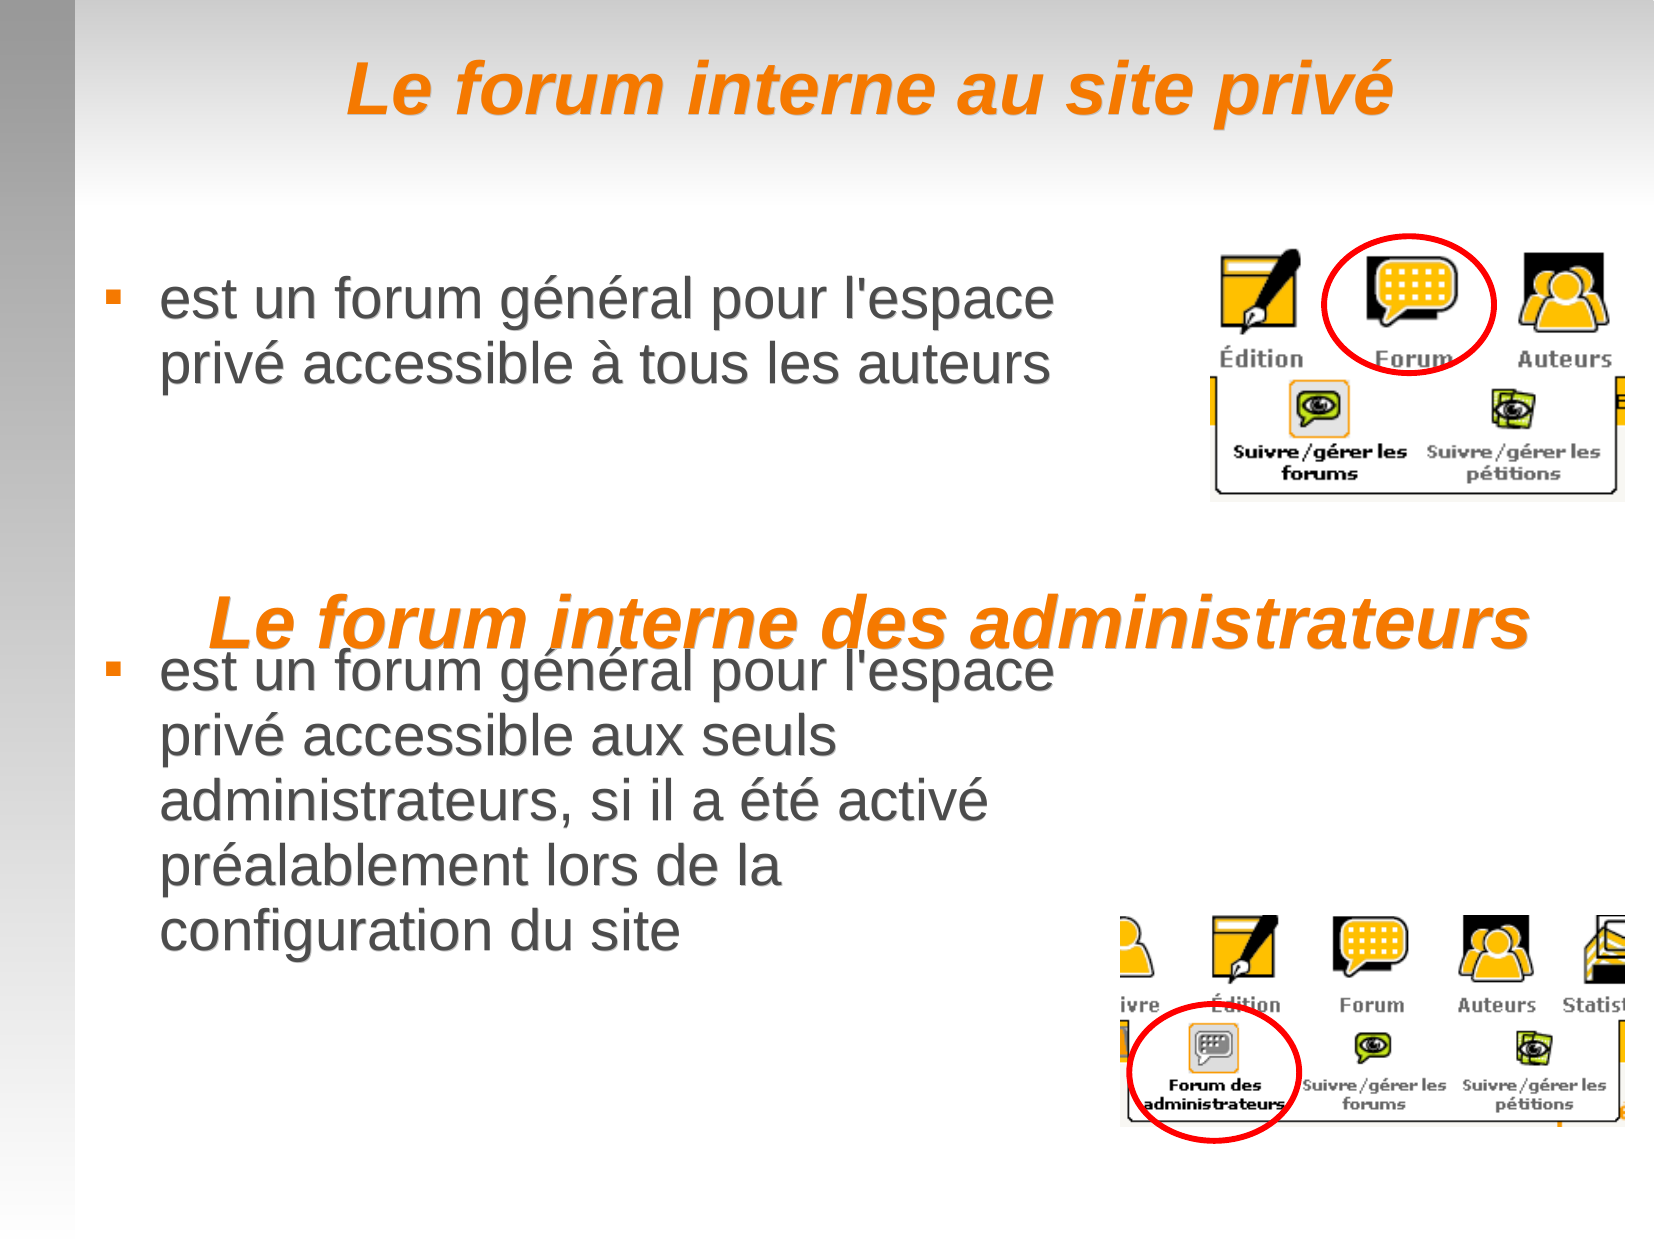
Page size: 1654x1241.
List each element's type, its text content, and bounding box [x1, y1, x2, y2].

title Le forum interne des administrateurs [118, 519, 1625, 727]
picture [1328, 244, 1491, 370]
picture [1133, 1007, 1296, 1127]
picture [1120, 915, 1625, 1127]
picture [1210, 244, 1625, 502]
title Le forum interne au site privé [88, 0, 1654, 178]
list est un forum général pour l'espace privé accessible à tous les auteurs est un forum général pour l'espace privé accessible aux seuls administrateurs, si il a été activé préalablement lors de la configuration du site [88, 265, 1123, 1085]
